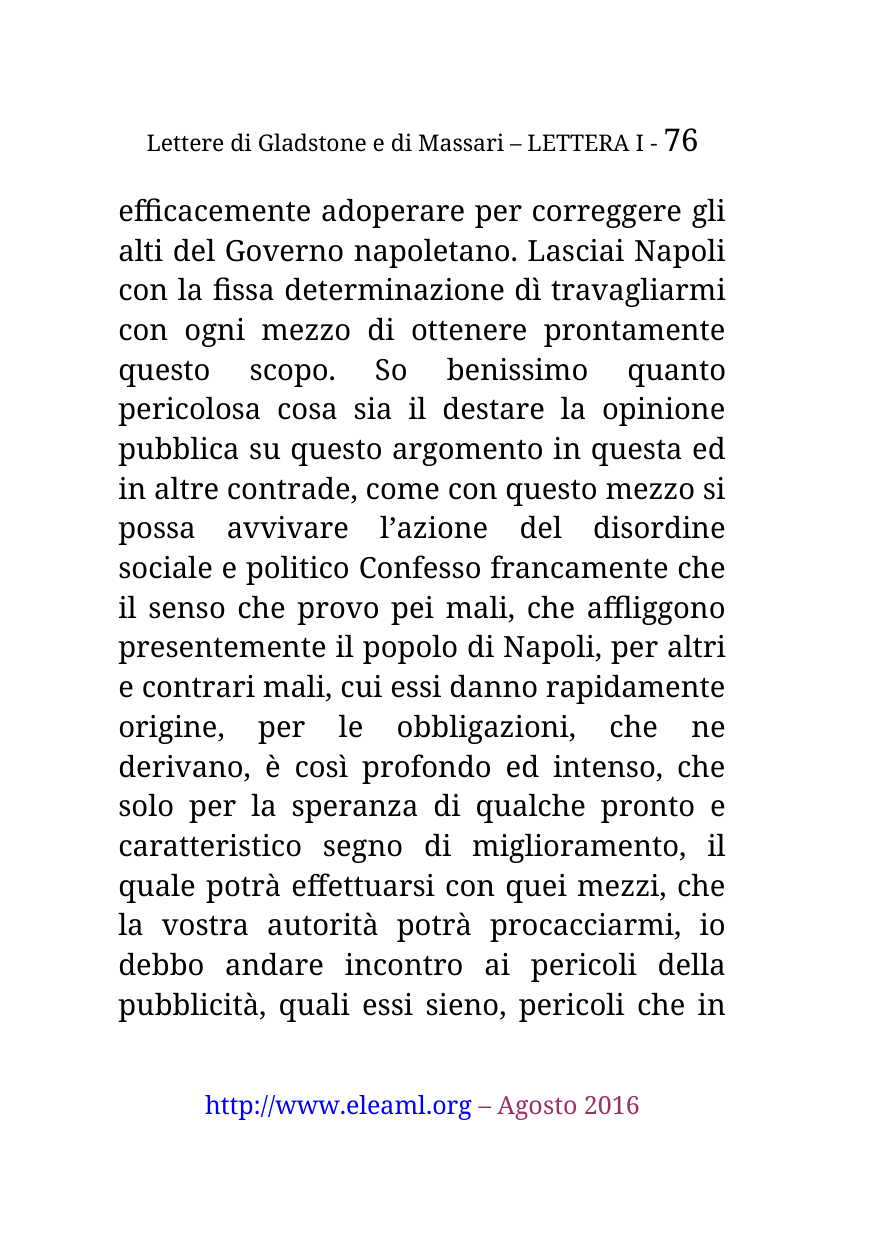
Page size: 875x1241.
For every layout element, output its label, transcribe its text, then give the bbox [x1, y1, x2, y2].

text efficacemente adoperare per correggere gli alti del Governo napoletano. Lasciai Napoli con la fissa determinazione dì travagliarmi con ogni mezzo di ottenere prontamente questo scopo. So benissimo quanto pericolosa cosa sia il destare la opinione pubblica su questo argomento in questa ed in altre contrade, come con questo mezzo si possa avvivare l’azione del disordine sociale e politico Confesso francamente che il senso che provo pei mali, che affliggono presentemente il popolo di Napoli, per altri e contrari mali, cui essi danno rapidamente origine, per le obbligazioni, che ne derivano, è così profondo ed intenso, che solo per la speranza di qualche pronto e caratteristico segno di miglioramento, il quale potrà effettuarsi con quei mezzi, che la vostra autorità potrà procacciarmi, io debbo andare incontro ai pericoli della pubblicità, quali essi sieno, pericoli che in [118, 190, 726, 1024]
